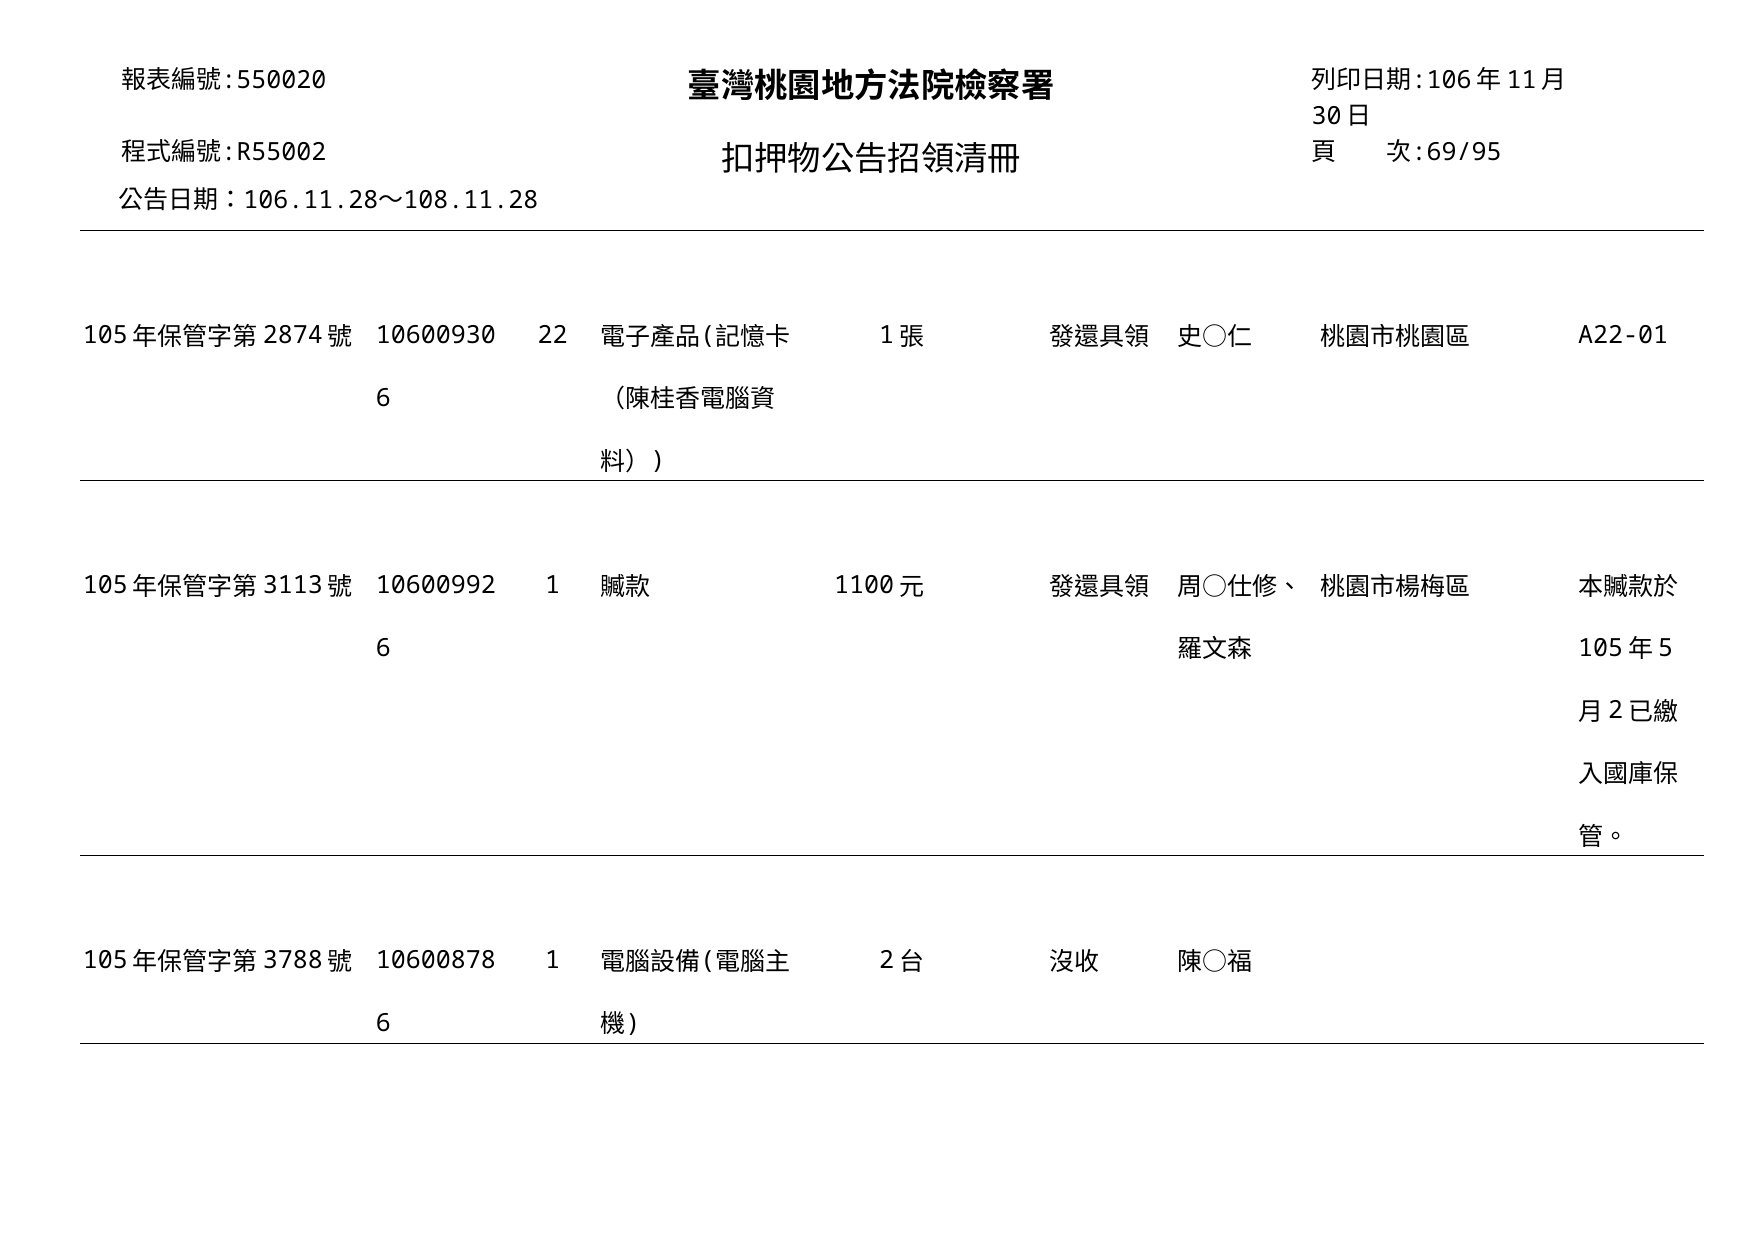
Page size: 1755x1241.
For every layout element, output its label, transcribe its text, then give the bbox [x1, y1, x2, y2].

table_cell 2台 [808, 856, 927, 1042]
table_cell 1 [507, 856, 597, 1042]
table_cell [1575, 856, 1704, 1042]
table_cell 105年保管字第3788號 [80, 856, 373, 1042]
table_cell 桃園市楊梅區 [1317, 481, 1575, 855]
table_cell 史○仁 [1175, 231, 1317, 480]
table_cell 贓款 [597, 481, 807, 855]
table_cell 電子產品(記憶卡（陳桂香電腦資料）) [597, 231, 807, 480]
table_cell 電腦設備(電腦主機) [597, 856, 807, 1042]
table_cell 106008786 [373, 856, 507, 1042]
table_cell [927, 481, 1046, 855]
table_cell [927, 856, 1046, 1042]
table_cell 本贓款於105年5月2已繳入國庫保管。 [1575, 481, 1704, 855]
table_cell 106009926 [373, 481, 507, 855]
table_cell 105年保管字第3113號 [80, 481, 373, 855]
table_cell 沒收 [1046, 856, 1175, 1042]
table_cell 106009306 [373, 231, 507, 480]
table_cell 陳○福 [1175, 856, 1317, 1042]
table_cell 桃園市桃園區 [1317, 231, 1575, 480]
table_cell 1100元 [808, 481, 927, 855]
table_cell 22 [507, 231, 597, 480]
table_cell 周○仕修、羅文森 [1175, 481, 1317, 855]
table_cell 1張 [808, 231, 927, 480]
table_cell [1317, 856, 1575, 1042]
table_cell 105年保管字第2874號 [80, 231, 373, 480]
table_cell A22-01 [1575, 231, 1704, 480]
table_cell [927, 231, 1046, 480]
table_cell 發還具領 [1046, 231, 1175, 480]
table_cell 1 [507, 481, 597, 855]
table_cell 發還具領 [1046, 481, 1175, 855]
